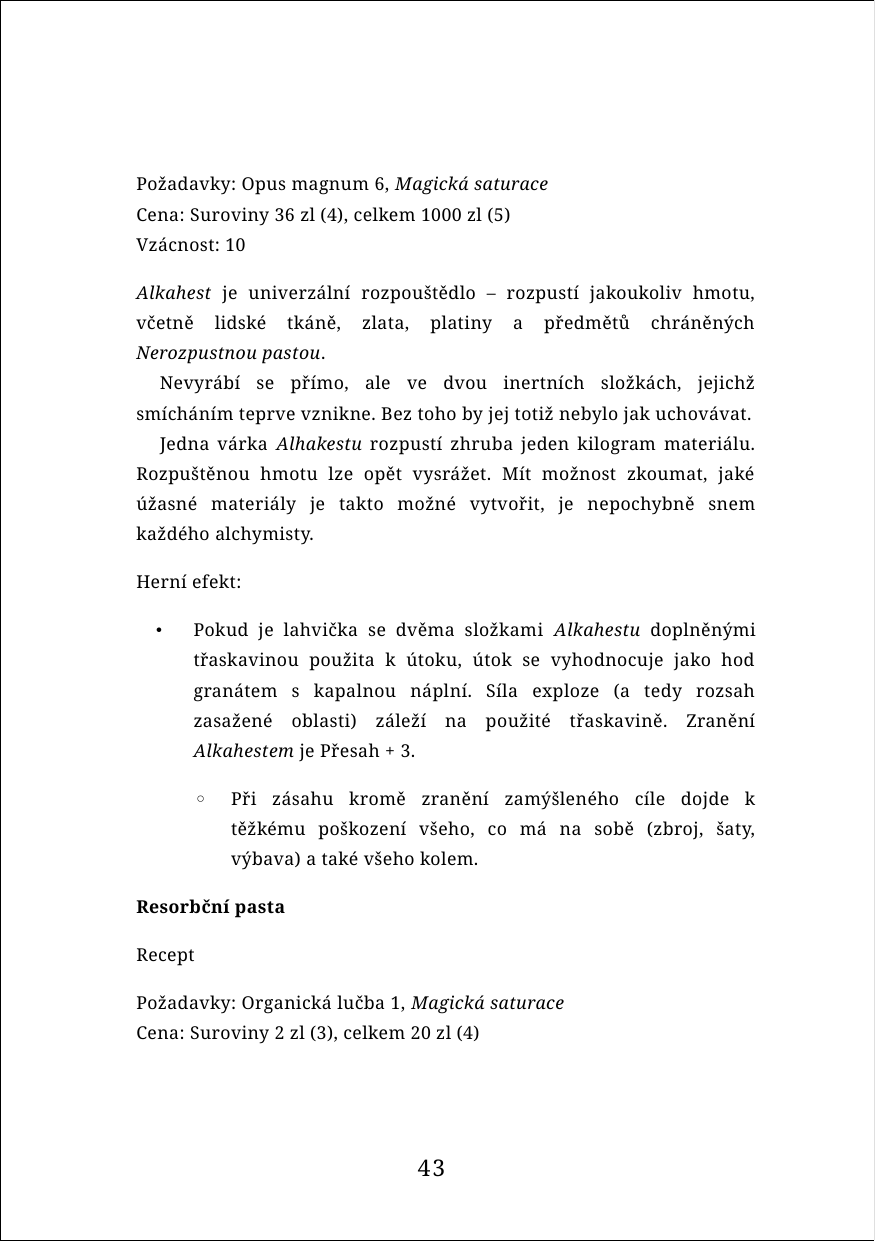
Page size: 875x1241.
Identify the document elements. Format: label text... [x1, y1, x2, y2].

list Pokud je lahvička se dvěma složkami Alkahestu doplněnými třaskavinou použita k útoku, útok se vyhodnocuje jako hod granátem s kapalnou náplní. Síla exploze (a tedy rozsah zasažené oblasti) záleží na použité třaskavině. Zranění Alkahestem je Přesah + 3. [156, 618, 756, 763]
text Alkahest je univerzální rozpouštědlo – rozpustí jakoukoliv hmotu, včetně lidské tkáně, zlata, platiny a předmětů chráněných Nerozpustnou pastou. Nevyrábí se přímo, ale ve dvou inertních složkách, jejichž smícháním teprve vznikne. Bez toho by jej totiž nebylo jak uchovávat. Jedna várka Alhakestu rozpustí zhruba jeden kilogram materiálu. Rozpuštěnou hmotu lze opět vysrážet. Mít možnost zkoumat, jaké úžasné materiály je takto možné vytvořit, je nepochybně snem každého alchymisty. [136, 280, 756, 546]
text Požadavky: Organická lučba 1, Magická saturace Cena: Suroviny 2 zl (3), celkem 20 zl (4) [136, 991, 756, 1045]
text Recept [136, 943, 756, 967]
text Herní efekt: [136, 570, 756, 594]
text Resorbční pasta [136, 895, 756, 919]
text Požadavky: Opus magnum 6, Magická saturace Cena: Suroviny 36 zl (4), celkem 1000 zl (5) Vzácnost: 10 [136, 172, 756, 256]
list Při zásahu kromě zranění zamýšleného cíle dojde k těžkému poškození všeho, co má na sobě (zbroj, šaty, výbava) a také všeho kolem. [193, 786, 756, 871]
